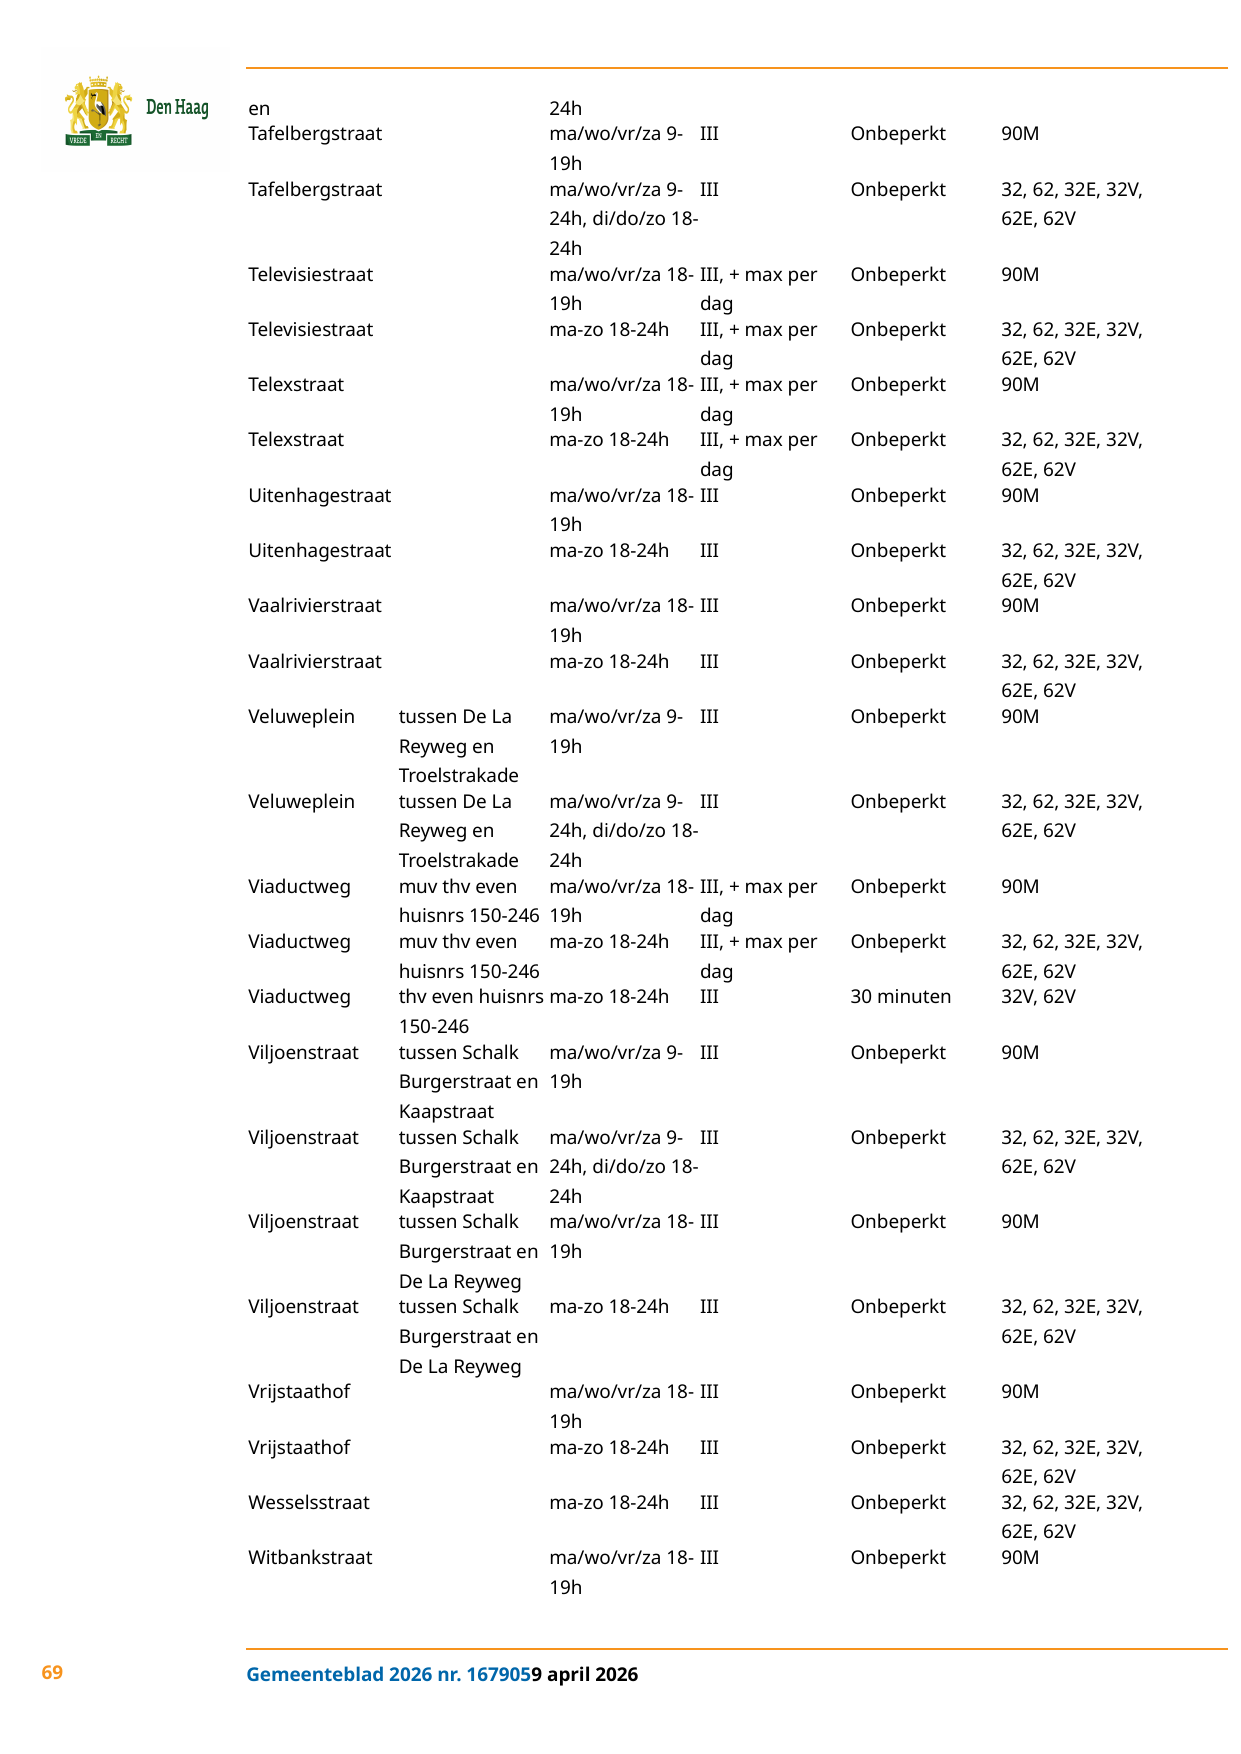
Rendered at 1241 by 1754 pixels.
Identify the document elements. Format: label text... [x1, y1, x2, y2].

table_cell Vaalrivierstraat [248, 593, 398, 648]
table_cell ma/wo/vr/za 9-19h [549, 121, 700, 176]
table_cell tussen Schalk Burgerstraat en Kaapstraat [399, 1124, 549, 1209]
table_cell III [700, 648, 850, 703]
table_cell Tafelbergstraat [248, 176, 398, 261]
table_cell III [700, 788, 850, 873]
table_cell [850, 95, 1001, 121]
table_cell III [700, 482, 850, 537]
table_cell Onbeperkt [850, 537, 1001, 593]
table_cell Televisiestraat [248, 316, 398, 371]
table_cell [399, 537, 549, 593]
table_cell Viaductweg [248, 928, 398, 984]
table_cell 32, 62, 32E, 32V, 62E, 62V [1001, 537, 1152, 593]
table_cell tussen Schalk Burgerstraat en Kaapstraat [399, 1039, 549, 1124]
table_cell III, + max per dag [700, 427, 850, 482]
table_cell Viljoenstraat [248, 1039, 398, 1124]
table_cell [399, 1379, 549, 1434]
table_cell 32, 62, 32E, 32V, 62E, 62V [1001, 788, 1152, 873]
table_cell 32, 62, 32E, 32V, 62E, 62V [1001, 316, 1152, 371]
table_cell Onbeperkt [850, 1209, 1001, 1294]
table_cell Witbankstraat [248, 1545, 398, 1600]
table_cell Viljoenstraat [248, 1124, 398, 1209]
table_cell ma/wo/vr/za 18-19h [549, 482, 700, 537]
table_cell tussen De La Reyweg en Troelstrakade [399, 703, 549, 788]
table_cell [399, 121, 549, 176]
table_cell Vrijstaathof [248, 1434, 398, 1489]
table_cell [399, 95, 549, 121]
table_cell Viaductweg [248, 984, 398, 1039]
table_cell 90M [1001, 371, 1152, 427]
table_cell 30 minuten [850, 984, 1001, 1039]
table_cell ma-zo 18-24h [549, 316, 700, 371]
table_cell ma-zo 18-24h [549, 928, 700, 984]
table_cell ma/wo/vr/za 18-19h [549, 1379, 700, 1434]
table_cell III [700, 176, 850, 261]
table_cell III [700, 1039, 850, 1124]
table_cell 90M [1001, 703, 1152, 788]
table_cell III [700, 1124, 850, 1209]
table_cell ma-zo 18-24h [549, 1294, 700, 1378]
table_cell Onbeperkt [850, 928, 1001, 984]
table_cell Onbeperkt [850, 648, 1001, 703]
table_cell III [700, 703, 850, 788]
table_cell 90M [1001, 1039, 1152, 1124]
table_cell 32V, 62V [1001, 984, 1152, 1039]
table_cell 32, 62, 32E, 32V, 62E, 62V [1001, 1434, 1152, 1489]
picture [41, 47, 231, 172]
table_cell Uitenhagestraat [248, 537, 398, 593]
table_cell ma-zo 18-24h [549, 1489, 700, 1544]
table_cell ma/wo/vr/za 9-24h, di/do/zo 18-24h [549, 788, 700, 873]
table_cell en [248, 95, 398, 121]
table_cell Telexstraat [248, 427, 398, 482]
table_cell tussen De La Reyweg en Troelstrakade [399, 788, 549, 873]
table_cell Onbeperkt [850, 788, 1001, 873]
table_cell Onbeperkt [850, 703, 1001, 788]
table_cell Veluweplein [248, 703, 398, 788]
table_cell Onbeperkt [850, 593, 1001, 648]
table_cell 24h [549, 95, 700, 121]
table_cell III [700, 1379, 850, 1434]
table_cell Viaductweg [248, 873, 398, 928]
table_cell 90M [1001, 593, 1152, 648]
table_cell ma/wo/vr/za 18-19h [549, 593, 700, 648]
table_cell ma/wo/vr/za 9-19h [549, 703, 700, 788]
table_cell 32, 62, 32E, 32V, 62E, 62V [1001, 1489, 1152, 1544]
table_cell 32, 62, 32E, 32V, 62E, 62V [1001, 1124, 1152, 1209]
table_cell 90M [1001, 261, 1152, 316]
table_cell thv even huisnrs 150-246 [399, 984, 549, 1039]
table_cell Onbeperkt [850, 482, 1001, 537]
table_cell muv thv even huisnrs 150-246 [399, 928, 549, 984]
table_cell ma/wo/vr/za 18-19h [549, 1545, 700, 1600]
table_cell Onbeperkt [850, 1545, 1001, 1600]
table_cell III, + max per dag [700, 261, 850, 316]
table_cell Viljoenstraat [248, 1294, 398, 1378]
table_cell 32, 62, 32E, 32V, 62E, 62V [1001, 176, 1152, 261]
table_cell Vaalrivierstraat [248, 648, 398, 703]
table_cell [399, 482, 549, 537]
table_cell 90M [1001, 1545, 1152, 1600]
table_cell ma/wo/vr/za 18-19h [549, 261, 700, 316]
table_cell ma-zo 18-24h [549, 1434, 700, 1489]
table_cell Televisiestraat [248, 261, 398, 316]
table_cell ma/wo/vr/za 9-24h, di/do/zo 18-24h [549, 176, 700, 261]
table_cell muv thv even huisnrs 150-246 [399, 873, 549, 928]
table_cell Telexstraat [248, 371, 398, 427]
table_cell [399, 1434, 549, 1489]
table_cell Vrijstaathof [248, 1379, 398, 1434]
table_cell ma/wo/vr/za 9-24h, di/do/zo 18-24h [549, 1124, 700, 1209]
table_cell III [700, 984, 850, 1039]
table_cell Onbeperkt [850, 261, 1001, 316]
table_cell [399, 593, 549, 648]
table_cell [700, 95, 850, 121]
table_cell Onbeperkt [850, 1379, 1001, 1434]
table_cell III, + max per dag [700, 928, 850, 984]
table_cell 90M [1001, 121, 1152, 176]
table_cell Onbeperkt [850, 176, 1001, 261]
table_cell ma-zo 18-24h [549, 648, 700, 703]
table_cell ma-zo 18-24h [549, 427, 700, 482]
table_cell Wesselsstraat [248, 1489, 398, 1544]
table_cell ma/wo/vr/za 18-19h [549, 371, 700, 427]
table_cell 32, 62, 32E, 32V, 62E, 62V [1001, 648, 1152, 703]
table_cell tussen Schalk Burgerstraat en De La Reyweg [399, 1294, 549, 1378]
table_cell III [700, 1434, 850, 1489]
table_cell 32, 62, 32E, 32V, 62E, 62V [1001, 928, 1152, 984]
table_cell III [700, 1489, 850, 1544]
table_cell Onbeperkt [850, 427, 1001, 482]
table_cell ma/wo/vr/za 18-19h [549, 873, 700, 928]
table_cell III [700, 1209, 850, 1294]
table_cell [399, 316, 549, 371]
table_cell [1001, 95, 1152, 121]
table_cell III [700, 121, 850, 176]
table_cell 90M [1001, 482, 1152, 537]
table_cell 90M [1001, 873, 1152, 928]
table_cell 32, 62, 32E, 32V, 62E, 62V [1001, 1294, 1152, 1378]
table_cell Uitenhagestraat [248, 482, 398, 537]
table_cell III, + max per dag [700, 316, 850, 371]
table_cell tussen Schalk Burgerstraat en De La Reyweg [399, 1209, 549, 1294]
table_cell III, + max per dag [700, 371, 850, 427]
table_cell [399, 176, 549, 261]
table_cell Onbeperkt [850, 1039, 1001, 1124]
table_cell III [700, 537, 850, 593]
table_cell ma/wo/vr/za 9-19h [549, 1039, 700, 1124]
table_cell [399, 371, 549, 427]
table_cell Onbeperkt [850, 316, 1001, 371]
table_cell Onbeperkt [850, 873, 1001, 928]
table_cell 90M [1001, 1209, 1152, 1294]
table_cell [399, 261, 549, 316]
table_cell [399, 427, 549, 482]
table_cell Viljoenstraat [248, 1209, 398, 1294]
table_cell Onbeperkt [850, 1489, 1001, 1544]
table_cell ma-zo 18-24h [549, 537, 700, 593]
table_cell ma-zo 18-24h [549, 984, 700, 1039]
table_cell Tafelbergstraat [248, 121, 398, 176]
table_cell Onbeperkt [850, 121, 1001, 176]
table_cell Onbeperkt [850, 1124, 1001, 1209]
table_cell III [700, 1545, 850, 1600]
table_cell Veluweplein [248, 788, 398, 873]
table_cell 90M [1001, 1379, 1152, 1434]
table_cell [399, 648, 549, 703]
table_cell Onbeperkt [850, 1434, 1001, 1489]
table_cell III, + max per dag [700, 873, 850, 928]
table_cell Onbeperkt [850, 1294, 1001, 1378]
table_cell [399, 1489, 549, 1544]
table_cell 32, 62, 32E, 32V, 62E, 62V [1001, 427, 1152, 482]
table_cell ma/wo/vr/za 18-19h [549, 1209, 700, 1294]
table_cell III [700, 593, 850, 648]
table_cell [399, 1545, 549, 1600]
table_cell Onbeperkt [850, 371, 1001, 427]
table_cell III [700, 1294, 850, 1378]
